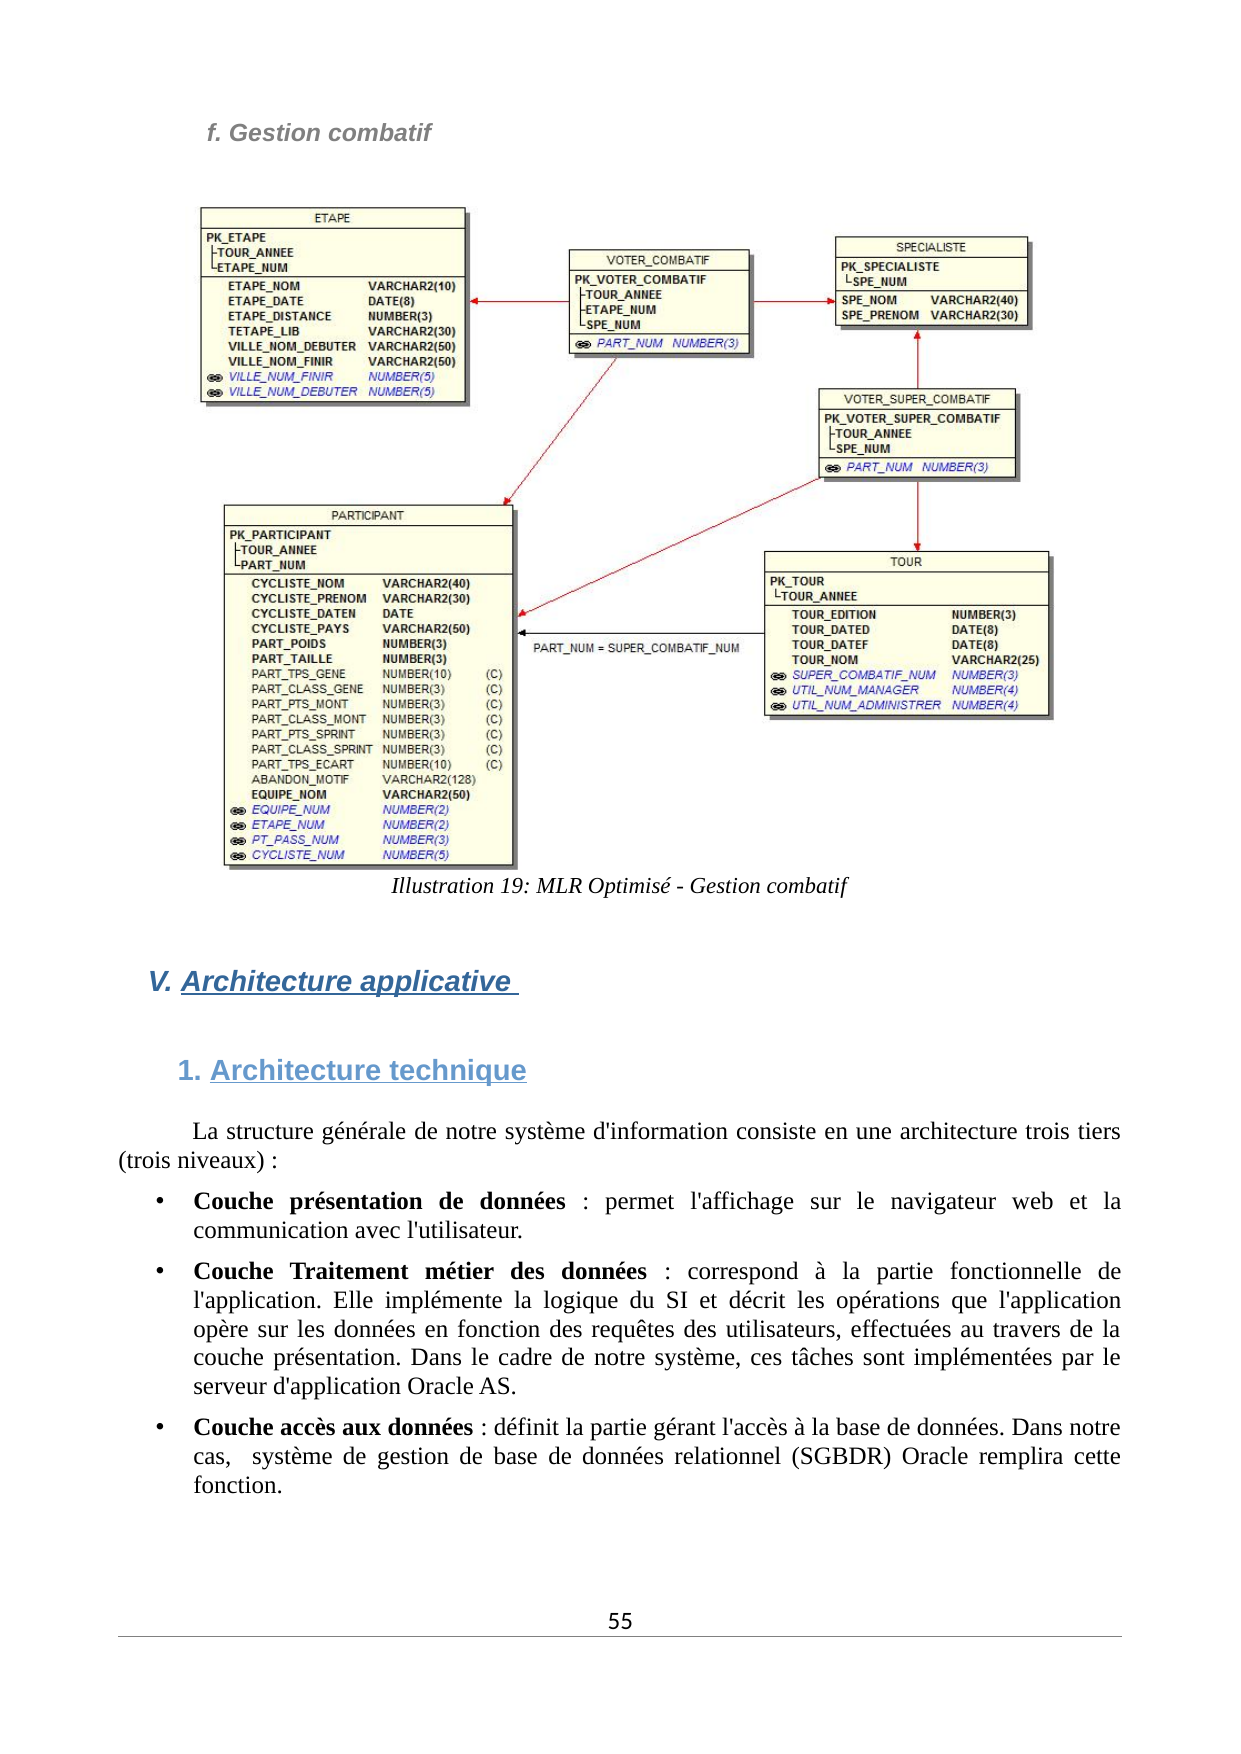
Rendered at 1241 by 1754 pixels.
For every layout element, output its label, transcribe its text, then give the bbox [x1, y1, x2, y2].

list Couche accès aux données : définit la partie gérant l'accès à la base de données. Dans notre cas, système de gestion de base de données relationnel (SGBDR) Oracle remplira cette fonction. [156, 1412, 1122, 1499]
subtitle Architecture technique [177, 1052, 1122, 1086]
picture [185, 189, 1056, 872]
subtitle Gestion combatif [207, 118, 1122, 147]
text La structure générale de notre système d'information consiste en une architecture trois tiers (trois niveaux) : [118, 1116, 1122, 1174]
text Illustration 19: MLR Optimisé - Gestion combatif [185, 872, 1055, 898]
subtitle Architecture applicative [148, 964, 1122, 998]
list Couche Traitement métier des données : correspond à la partie fonctionnelle de l'application. Elle implémente la logique du SI et décrit les opérations que l'application opère sur les données en fonction des requêtes des utilisateurs, effectuées au travers de la couche présentation. Dans le cadre de notre système, ces tâches sont implémentées par le serveur d'application Oracle AS. [156, 1256, 1122, 1400]
list Couche présentation de données : permet l'affichage sur le navigateur web et la communication avec l'utilisateur. [156, 1186, 1122, 1244]
